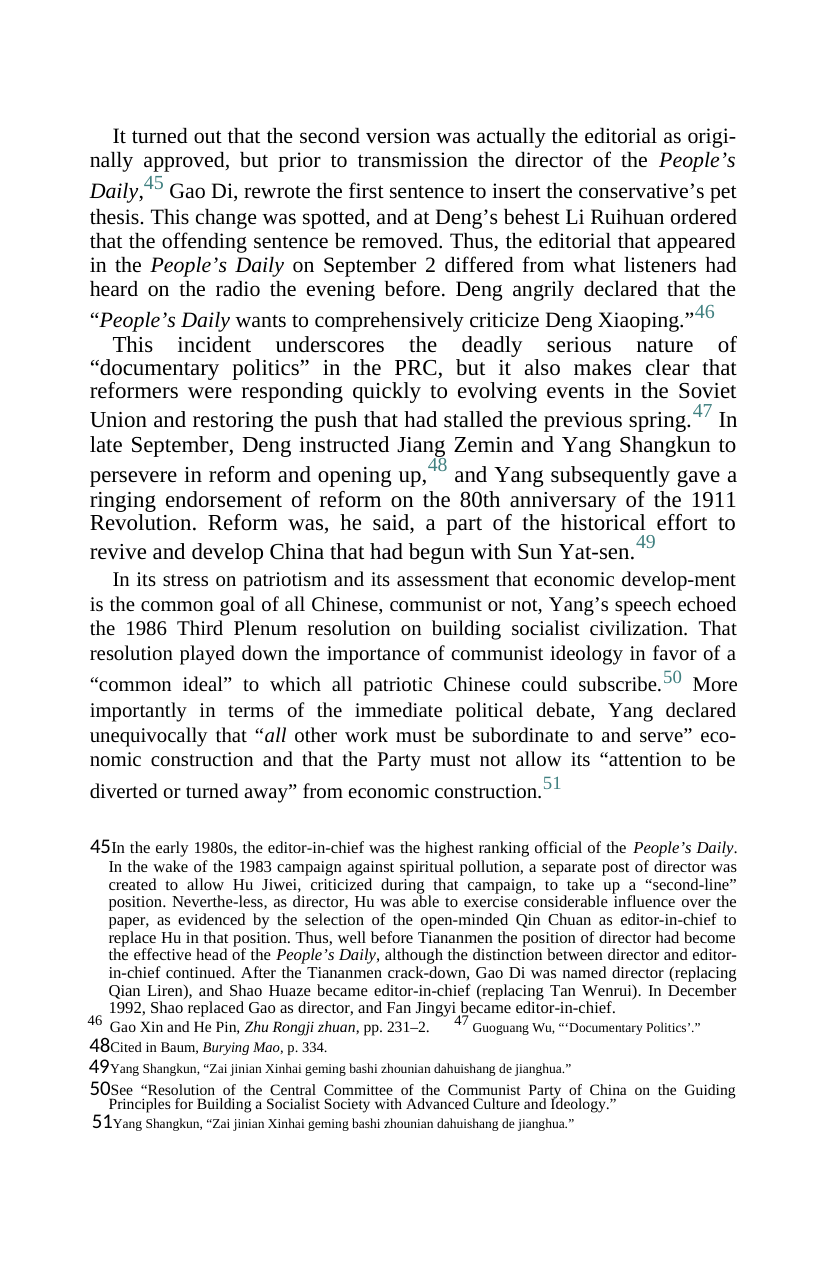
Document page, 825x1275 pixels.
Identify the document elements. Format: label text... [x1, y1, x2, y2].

text It turned out that the second version was actually the editorial as origi-nally approved, but prior to transmission the director of the People’s Daily,45 Gao Di, rewrote the first sentence to insert the conservative’s pet thesis. This change was spotted, and at Deng’s behest Li Ruihuan ordered that the offending sentence be removed. Thus, the editorial that appeared in the People’s Daily on September 2 differed from what listeners had heard on the radio the evening before. Deng angrily declared that the “People’s Daily wants to comprehensively criticize Deng Xiaoping.”46 [89, 124, 737, 334]
list Yang Shangkun, “Zai jinian Xinhai geming bashi zhounian dahuishang de jianghua.” [92, 1112, 737, 1133]
list In the early 1980s, the editor-in-chief was the highest ranking official of the People’s Daily. In the wake of the 1983 campaign against spiritual pollution, a separate post of director was created to allow Hu Jiwei, criticized during that campaign, to take up a “second-line” position. Neverthe-less, as director, Hu was able to exercise considerable influence over the paper, as evidenced by the selection of the open-minded Qin Chuan as editor-in-chief to replace Hu in that position. Thus, well before Tiananmen the position of director had become the effective head of the People’s Daily, although the distinction between director and editor-in-chief continued. After the Tiananmen crack-down, Gao Di was named director (replacing Qian Liren), and Shao Huaze became editor-in-chief (replacing Tan Wenrui). In December 1992, Shao replaced Gao as director, and Fan Jingyi became editor-in-chief. [90, 835, 737, 1017]
list See “Resolution of the Central Committee of the Communist Party of China on the Guiding Principles for Building a Socialist Society with Advanced Culture and Ideology.” [89, 1079, 737, 1112]
list Cited in Baum, Burying Mao, p. 334. [89, 1036, 737, 1056]
list Yang Shangkun, “Zai jinian Xinhai geming bashi zhounian dahuishang de jianghua.” [88, 1058, 737, 1077]
text 46 Gao Xin and He Pin, Zhu Rongji zhuan, pp. 231–2. 47 Guoguang Wu, “‘Documentary Politics’.” [87, 1017, 737, 1036]
text In its stress on patriotism and its assessment that economic develop-ment is the common goal of all Chinese, communist or not, Yang’s speech echoed the 1986 Third Plenum resolution on building socialist civilization. That resolution played down the importance of communist ideology in favor of a “common ideal” to which all patriotic Chinese could subscribe.50 More importantly in terms of the immediate political debate, Yang declared unequivocally that “all other work must be subordinate to and serve” eco-nomic construction and that the Party must not allow its “attention to be diverted or turned away” from economic construction.51 [89, 567, 737, 804]
text This incident underscores the deadly serious nature of “documentary politics” in the PRC, but it also makes clear that reformers were responding quickly to evolving events in the Soviet Union and restoring the push that had stalled the previous spring.47 In late September, Deng instructed Jiang Zemin and Yang Shangkun to persevere in reform and opening up,48 and Yang subsequently gave a ringing endorsement of reform on the 80th anniversary of the 1911 Revolution. Reform was, he said, a part of the historical effort to revive and develop China that had begun with Sun Yat-sen.49 [89, 334, 737, 566]
